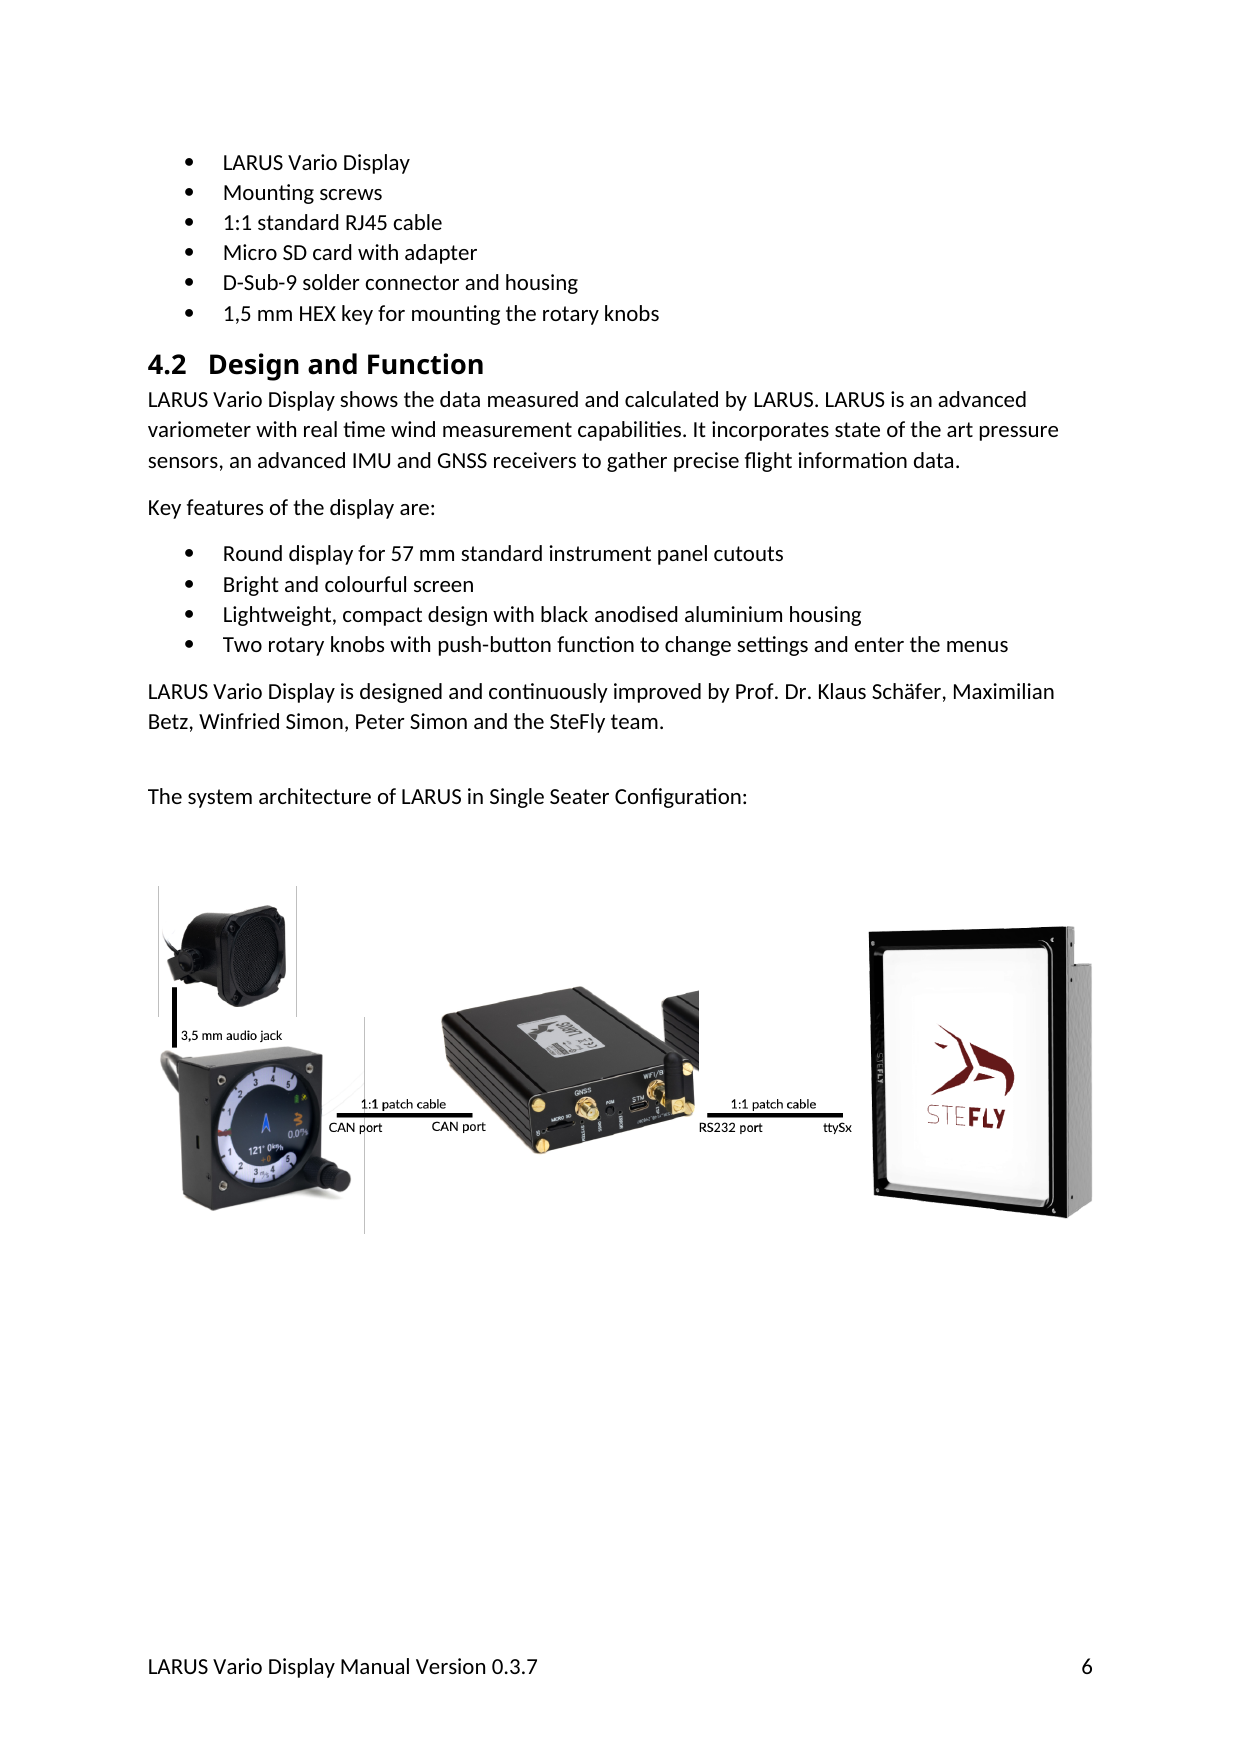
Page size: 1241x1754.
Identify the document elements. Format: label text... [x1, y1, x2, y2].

list 1,5 mm HEX key for mounting the rotary knobs [185, 299, 1093, 327]
list Two rotary knobs with push-button function to change settings and enter the menus [185, 630, 1093, 658]
list Lightweight, compact design with black anodised aluminium housing [185, 600, 1093, 628]
list D-Sub-9 solder connector and housing [185, 268, 1093, 296]
text LARUS Vario Display shows the data measured and calculated by LARUS. LARUS is an advanced variometer with real time wind measurement capabilities. It incorporates state of the art pressure sensors, an advanced IMU and GNSS receivers to gather precise flight information data. [148, 385, 1093, 474]
text Key features of the display are: [148, 493, 1093, 521]
subtitle Design and Function [148, 346, 1093, 382]
list Bright and colourful screen [185, 570, 1093, 598]
list Micro SD card with adapter [185, 238, 1093, 266]
list LARUS Vario Display [185, 148, 1093, 176]
text LARUS Vario Display is designed and continuously improved by Prof. Dr. Klaus Schäfer, Maximilian Betz, Winfried Simon, Peter Simon and the SteFly team. [148, 677, 1093, 735]
text The system architecture of LARUS in Single Seater Configuration: [148, 782, 1093, 810]
list 1:1 standard RJ45 cable [185, 208, 1093, 236]
text ­ [148, 1234, 1093, 1239]
list Round display for 57 mm standard instrument panel cutouts [185, 539, 1093, 567]
list Mounting screws [185, 178, 1093, 206]
picture [147, 886, 1093, 1234]
